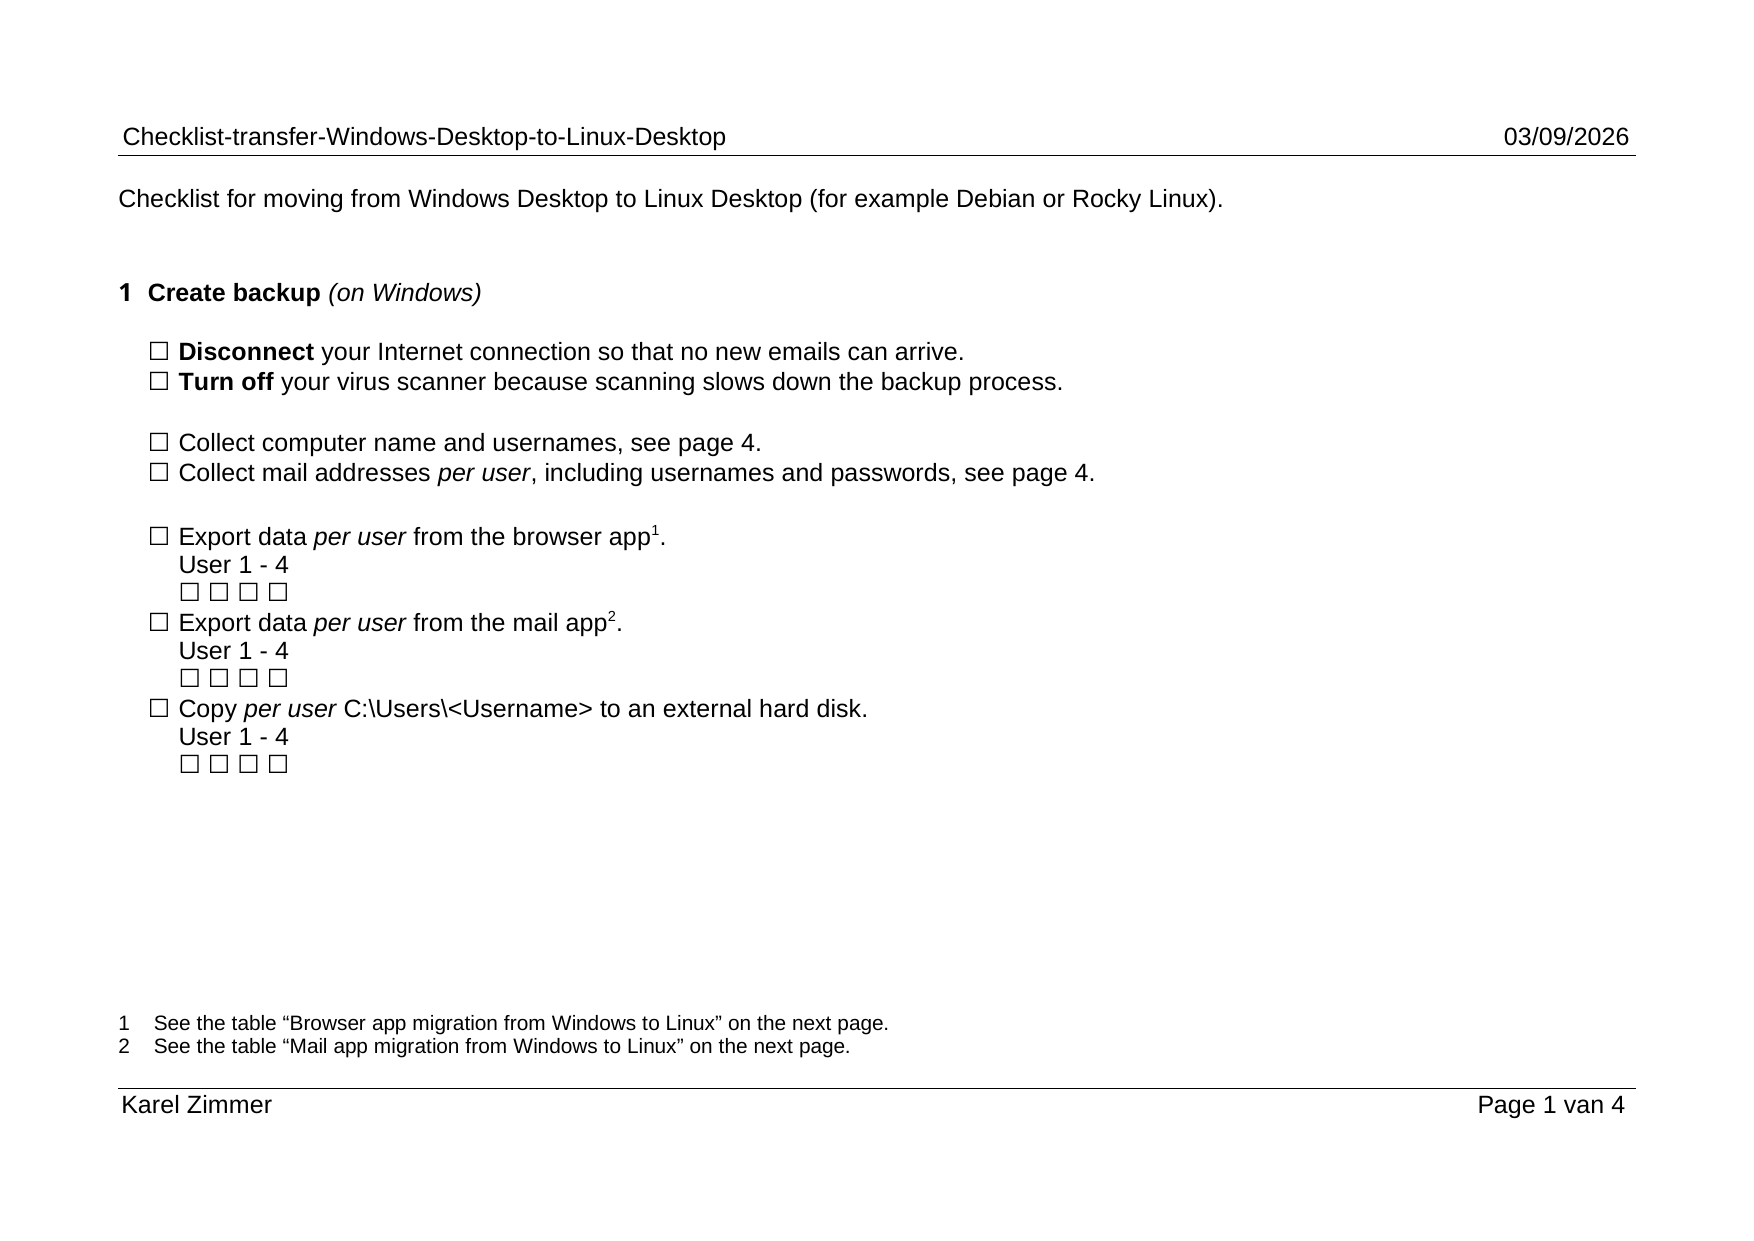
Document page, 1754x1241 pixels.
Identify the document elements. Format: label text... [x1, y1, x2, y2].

table_header Export data per user from the browser app. User 1 - 4 ☐ ☐ ☐ ☐ [177, 521, 1617, 608]
table_cell [177, 397, 1617, 427]
table_cell Turn off your virus scanner because scanning slows down the backup process. [177, 367, 1617, 397]
table_header Disconnect your Internet connection so that no new emails can arrive. [177, 336, 1617, 367]
table_cell ☐ [141, 608, 177, 694]
text Checklist for moving from Windows Desktop to Linux Desktop (for example Debian or Rocky Linux). [118, 184, 1636, 212]
table_header Copy per user C:\Users\<Username> to an external hard disk. User 1 - 4 ☐ ☐ ☐ ☐ [177, 694, 1617, 780]
table_cell ☐ [141, 458, 177, 488]
table_cell [177, 488, 1617, 521]
table_cell [141, 397, 177, 427]
table_header ☐ [141, 336, 177, 367]
table_cell ☐ [141, 367, 177, 397]
table_cell Collect mail addresses per user, including usernames and passwords, see page 4. [177, 458, 1617, 488]
table_cell ☐ [141, 428, 177, 458]
table_header ☐ [141, 521, 177, 608]
list Create backup (on Windows) [118, 274, 1636, 308]
table_cell Collect computer name and usernames, see page 4. [177, 428, 1617, 458]
table_cell Export data per user from the mail app. User 1 - 4 ☐ ☐ ☐ ☐ [177, 608, 1617, 694]
table_cell [141, 488, 177, 521]
table_header ☐ [141, 694, 177, 780]
